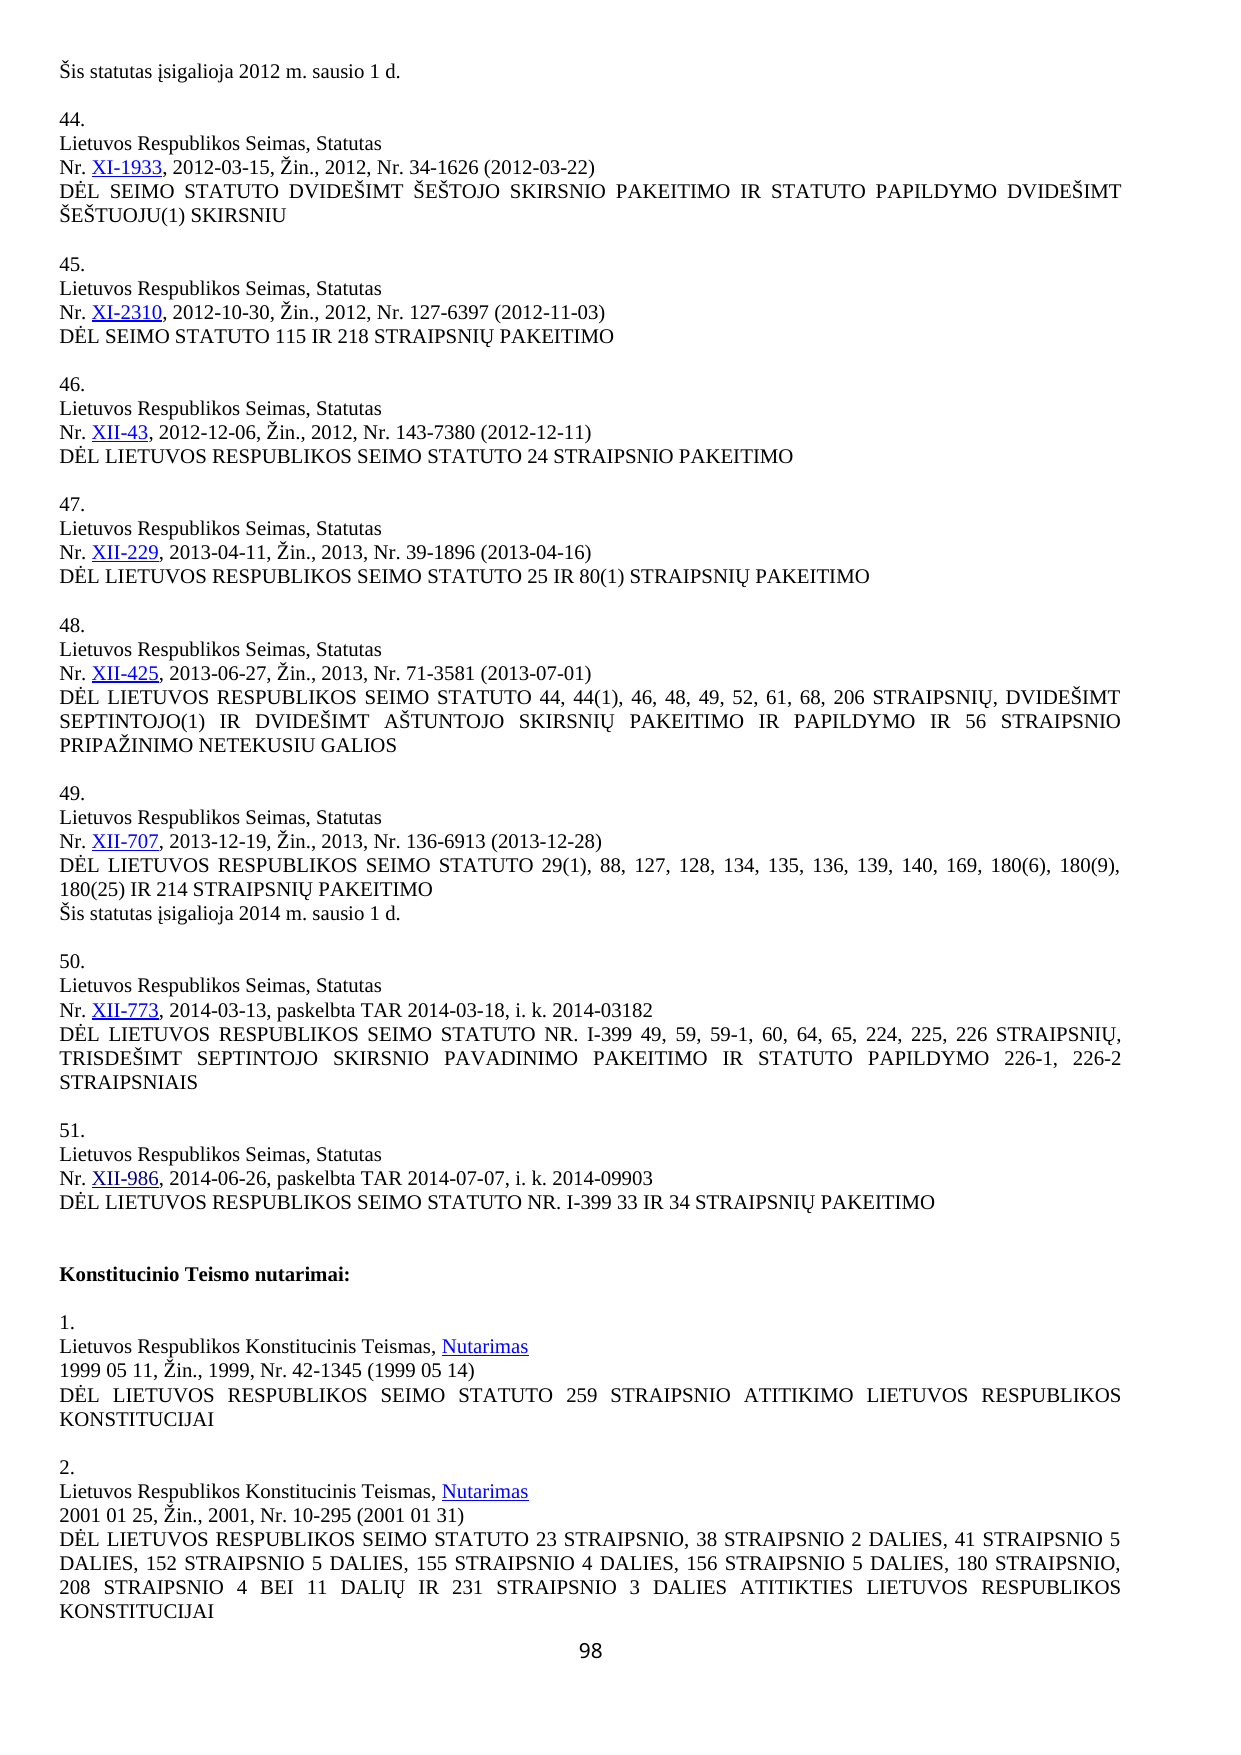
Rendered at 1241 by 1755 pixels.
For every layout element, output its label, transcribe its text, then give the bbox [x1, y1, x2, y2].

text Nr. XII-43, 2012-12-06, Žin., 2012, Nr. 143-7380 (2012-12-11) [59, 420, 1122, 444]
text Lietuvos Respublikos Seimas, Statutas [59, 396, 1122, 420]
text Šis statutas įsigalioja 2014 m. sausio 1 d. [59, 901, 1122, 925]
text Nr. XI-1933, 2012-03-15, Žin., 2012, Nr. 34-1626 (2012-03-22) [59, 155, 1122, 179]
text DĖL LIETUVOS RESPUBLIKOS SEIMO STATUTO 24 STRAIPSNIO PAKEITIMO [59, 444, 1122, 468]
text Nr. XII-773, 2014-03-13, paskelbta TAR 2014-03-18, i. k. 2014-03182 [59, 997, 1122, 1022]
text 1999 05 11, Žin., 1999, Nr. 42-1345 (1999 05 14) [59, 1358, 1122, 1382]
text 48. [59, 612, 1122, 637]
text Šis statutas įsigalioja 2012 m. sausio 1 d. [59, 59, 1122, 83]
text Nr. XII-707, 2013-12-19, Žin., 2013, Nr. 136-6913 (2013-12-28) [59, 829, 1122, 853]
text Lietuvos Respublikos Seimas, Statutas [59, 805, 1122, 829]
text Lietuvos Respublikos Seimas, Statutas [59, 637, 1122, 661]
text DĖL LIETUVOS RESPUBLIKOS SEIMO STATUTO 259 STRAIPSNIO ATITIKIMO LIETUVOS RESPUBLIKOS KONSTITUCIJAI [59, 1382, 1122, 1431]
text DĖL SEIMO STATUTO 115 IR 218 STRAIPSNIŲ PAKEITIMO [59, 324, 1122, 348]
text 51. [59, 1118, 1122, 1142]
text 47. [59, 492, 1122, 516]
text Lietuvos Respublikos Seimas, Statutas [59, 516, 1122, 540]
text 44. [59, 107, 1122, 131]
text DĖL LIETUVOS RESPUBLIKOS SEIMO STATUTO 25 IR 80(1) STRAIPSNIŲ PAKEITIMO [59, 564, 1122, 588]
text DĖL LIETUVOS RESPUBLIKOS SEIMO STATUTO 44, 44(1), 46, 48, 49, 52, 61, 68, 206 STRAIPSNIŲ, DVIDEŠIMT SEPTINTOJO(1) IR DVIDEŠIMT AŠTUNTOJO SKIRSNIŲ PAKEITIMO IR PAPILDYMO IR 56 STRAIPSNIO PRIPAŽINIMO NETEKUSIU GALIOS [59, 685, 1122, 757]
text Lietuvos Respublikos Seimas, Statutas [59, 973, 1122, 997]
text Konstitucinio Teismo nutarimai: [59, 1262, 1122, 1286]
text DĖL LIETUVOS RESPUBLIKOS SEIMO STATUTO NR. I-399 49, 59, 59-1, 60, 64, 65, 224, 225, 226 STRAIPSNIŲ, TRISDEŠIMT SEPTINTOJO SKIRSNIO PAVADINIMO PAKEITIMO IR STATUTO PAPILDYMO 226-1, 226-2 STRAIPSNIAIS [59, 1022, 1122, 1094]
text 46. [59, 372, 1122, 396]
text 45. [59, 252, 1122, 276]
text Lietuvos Respublikos Seimas, Statutas [59, 1142, 1122, 1166]
text Nr. XII-986, 2014-06-26, paskelbta TAR 2014-07-07, i. k. 2014-09903 [59, 1166, 1122, 1190]
text Nr. XI-2310, 2012-10-30, Žin., 2012, Nr. 127-6397 (2012-11-03) [59, 300, 1122, 324]
text DĖL SEIMO STATUTO DVIDEŠIMT ŠEŠTOJO SKIRSNIO PAKEITIMO IR STATUTO PAPILDYMO DVIDEŠIMT ŠEŠTUOJU(1) SKIRSNIU [59, 179, 1122, 227]
text 2001 01 25, Žin., 2001, Nr. 10-295 (2001 01 31) [59, 1503, 1122, 1527]
text Lietuvos Respublikos Konstitucinis Teismas, Nutarimas [59, 1334, 1122, 1358]
text 1. [59, 1310, 1122, 1334]
text Nr. XII-229, 2013-04-11, Žin., 2013, Nr. 39-1896 (2013-04-16) [59, 540, 1122, 564]
text Lietuvos Respublikos Konstitucinis Teismas, Nutarimas [59, 1479, 1122, 1503]
text Lietuvos Respublikos Seimas, Statutas [59, 276, 1122, 300]
text Lietuvos Respublikos Seimas, Statutas [59, 131, 1122, 155]
text DĖL LIETUVOS RESPUBLIKOS SEIMO STATUTO 29(1), 88, 127, 128, 134, 135, 136, 139, 140, 169, 180(6), 180(9), 180(25) IR 214 STRAIPSNIŲ PAKEITIMO [59, 853, 1122, 901]
text Nr. XII-425, 2013-06-27, Žin., 2013, Nr. 71-3581 (2013-07-01) [59, 661, 1122, 685]
text DĖL LIETUVOS RESPUBLIKOS SEIMO STATUTO NR. I-399 33 IR 34 STRAIPSNIŲ PAKEITIMO [59, 1190, 1122, 1214]
text 2. [59, 1455, 1122, 1479]
text 49. [59, 781, 1122, 805]
text 50. [59, 949, 1122, 973]
text DĖL LIETUVOS RESPUBLIKOS SEIMO STATUTO 23 STRAIPSNIO, 38 STRAIPSNIO 2 DALIES, 41 STRAIPSNIO 5 DALIES, 152 STRAIPSNIO 5 DALIES, 155 STRAIPSNIO 4 DALIES, 156 STRAIPSNIO 5 DALIES, 180 STRAIPSNIO, 208 STRAIPSNIO 4 BEI 11 DALIŲ IR 231 STRAIPSNIO 3 DALIES ATITIKTIES LIETUVOS RESPUBLIKOS KONSTITUCIJAI [59, 1527, 1122, 1623]
